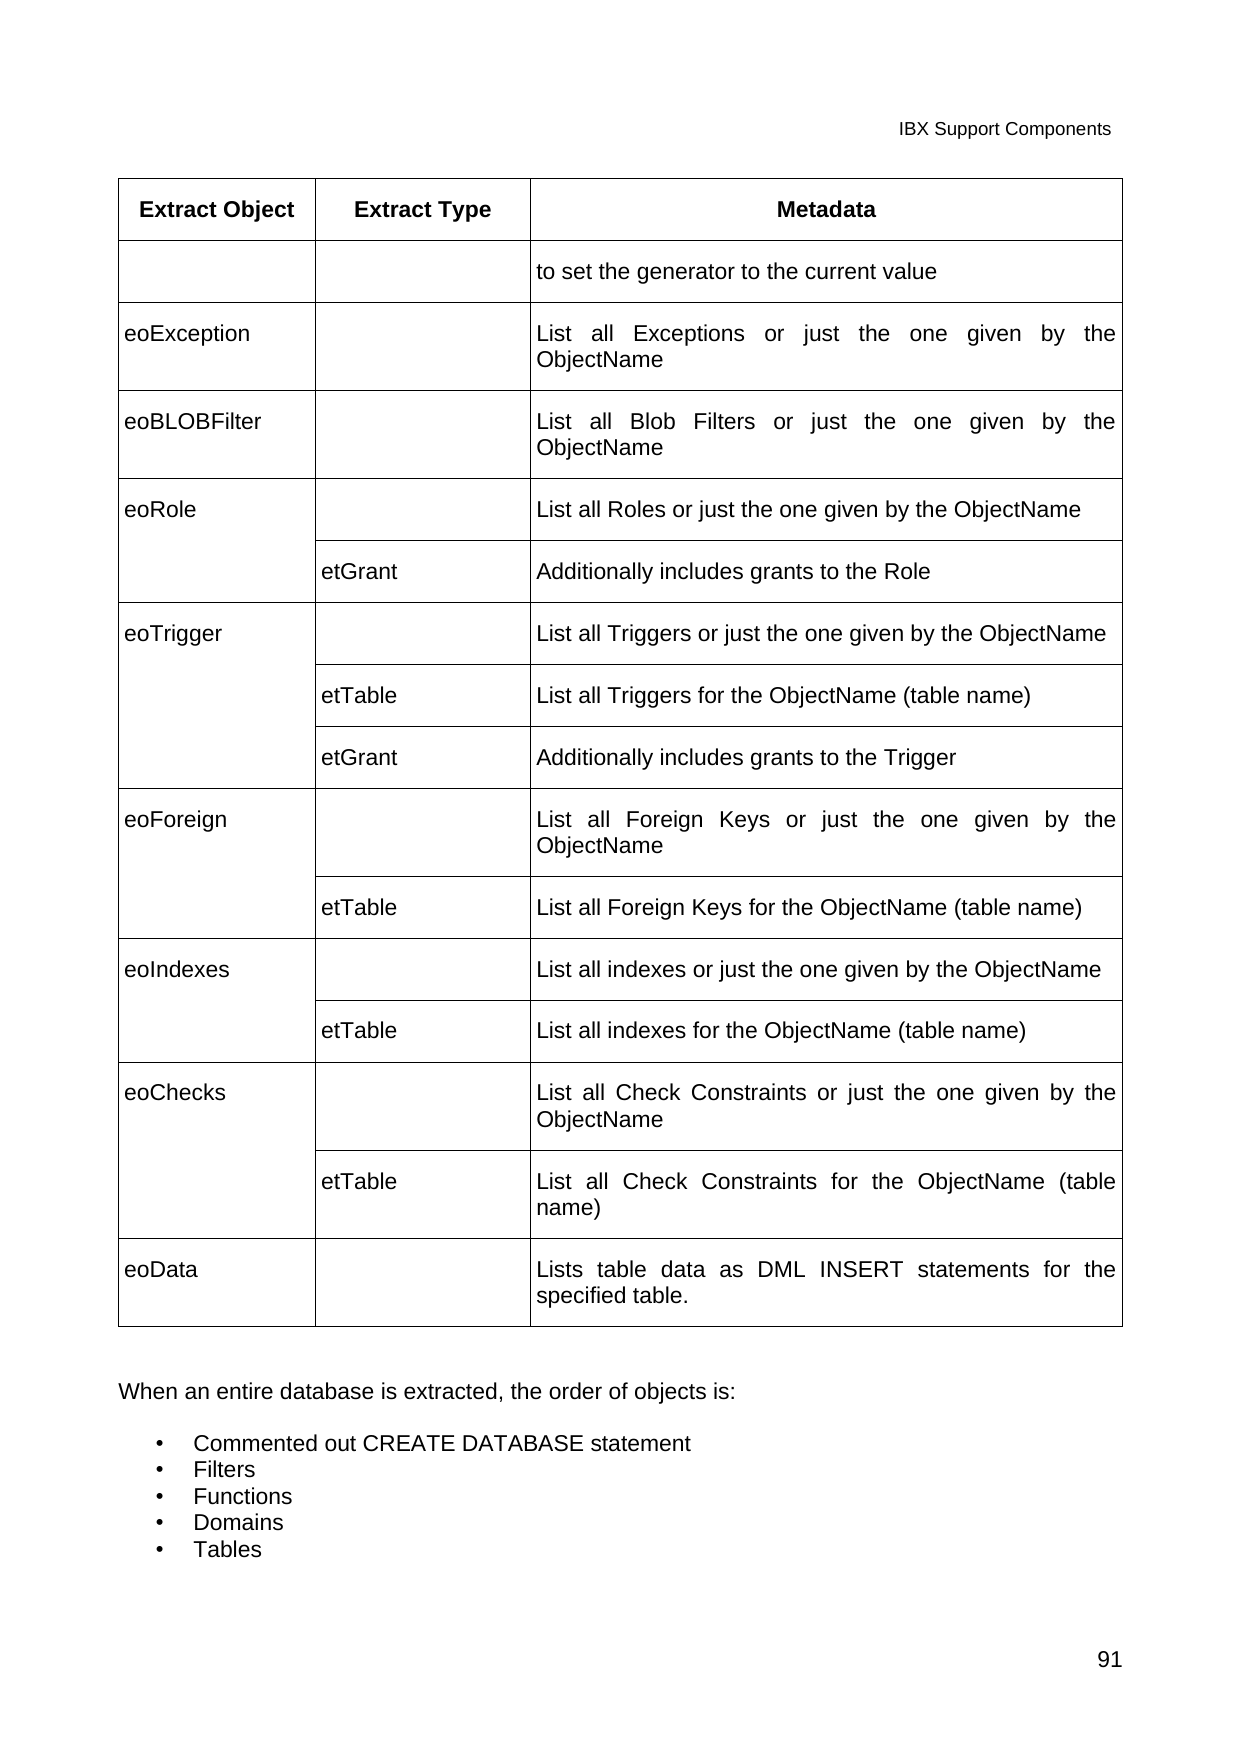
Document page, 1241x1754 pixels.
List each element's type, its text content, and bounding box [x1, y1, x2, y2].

list Domains [156, 1509, 1122, 1536]
table_cell [316, 603, 530, 664]
table_header Extract Type [316, 179, 530, 240]
table_cell etGrant [316, 727, 530, 788]
table_cell [316, 789, 530, 876]
table_header Extract Object [119, 179, 315, 240]
text When an entire database is extracted, the order of objects is: [118, 1378, 1122, 1404]
table_cell List all Roles or just the one given by the ObjectName [531, 479, 1122, 540]
table_cell Additionally includes grants to the Role [531, 541, 1122, 602]
table_cell [316, 1239, 530, 1326]
table_cell etTable [316, 877, 530, 938]
table_cell etGrant [316, 541, 530, 602]
table_cell eoException [119, 303, 315, 390]
list Tables [156, 1536, 1122, 1562]
table_cell eoData [119, 1239, 315, 1326]
table_cell etTable [316, 665, 530, 726]
table_cell List all Triggers for the ObjectName (table name) [531, 665, 1122, 726]
table_cell eoForeign [119, 789, 315, 938]
table_cell Additionally includes grants to the Trigger [531, 727, 1122, 788]
table_cell [316, 241, 530, 302]
table_cell List all indexes for the ObjectName (table name) [531, 1001, 1122, 1062]
list Functions [156, 1483, 1122, 1509]
list Commented out CREATE DATABASE statement [156, 1430, 1122, 1456]
table_cell etTable [316, 1151, 530, 1238]
table_cell [119, 241, 315, 302]
table_cell List all Foreign Keys or just the one given by the ObjectName [531, 789, 1122, 876]
table_cell to set the generator to the current value [531, 241, 1122, 302]
table_cell List all indexes or just the one given by the ObjectName [531, 939, 1122, 1000]
table_cell [316, 1063, 530, 1150]
table_cell Lists table data as DML INSERT statements for the specified table. [531, 1239, 1122, 1326]
table_header Metadata [531, 179, 1122, 240]
table_cell List all Check Constraints for the ObjectName (table name) [531, 1151, 1122, 1238]
table_cell etTable [316, 1001, 530, 1062]
table_cell eoRole [119, 479, 315, 602]
table_cell List all Triggers or just the one given by the ObjectName [531, 603, 1122, 664]
table_cell [316, 391, 530, 478]
table_cell List all Exceptions or just the one given by the ObjectName [531, 303, 1122, 390]
table_cell eoBLOBFilter [119, 391, 315, 478]
table_cell eoIndexes [119, 939, 315, 1062]
table_cell List all Foreign Keys for the ObjectName (table name) [531, 877, 1122, 938]
table_cell List all Blob Filters or just the one given by the ObjectName [531, 391, 1122, 478]
table_cell [316, 939, 530, 1000]
table_cell [316, 303, 530, 390]
table_cell eoTrigger [119, 603, 315, 788]
table_cell eoChecks [119, 1063, 315, 1238]
table_cell List all Check Constraints or just the one given by the ObjectName [531, 1063, 1122, 1150]
table_cell [316, 479, 530, 540]
list Filters [156, 1456, 1122, 1483]
